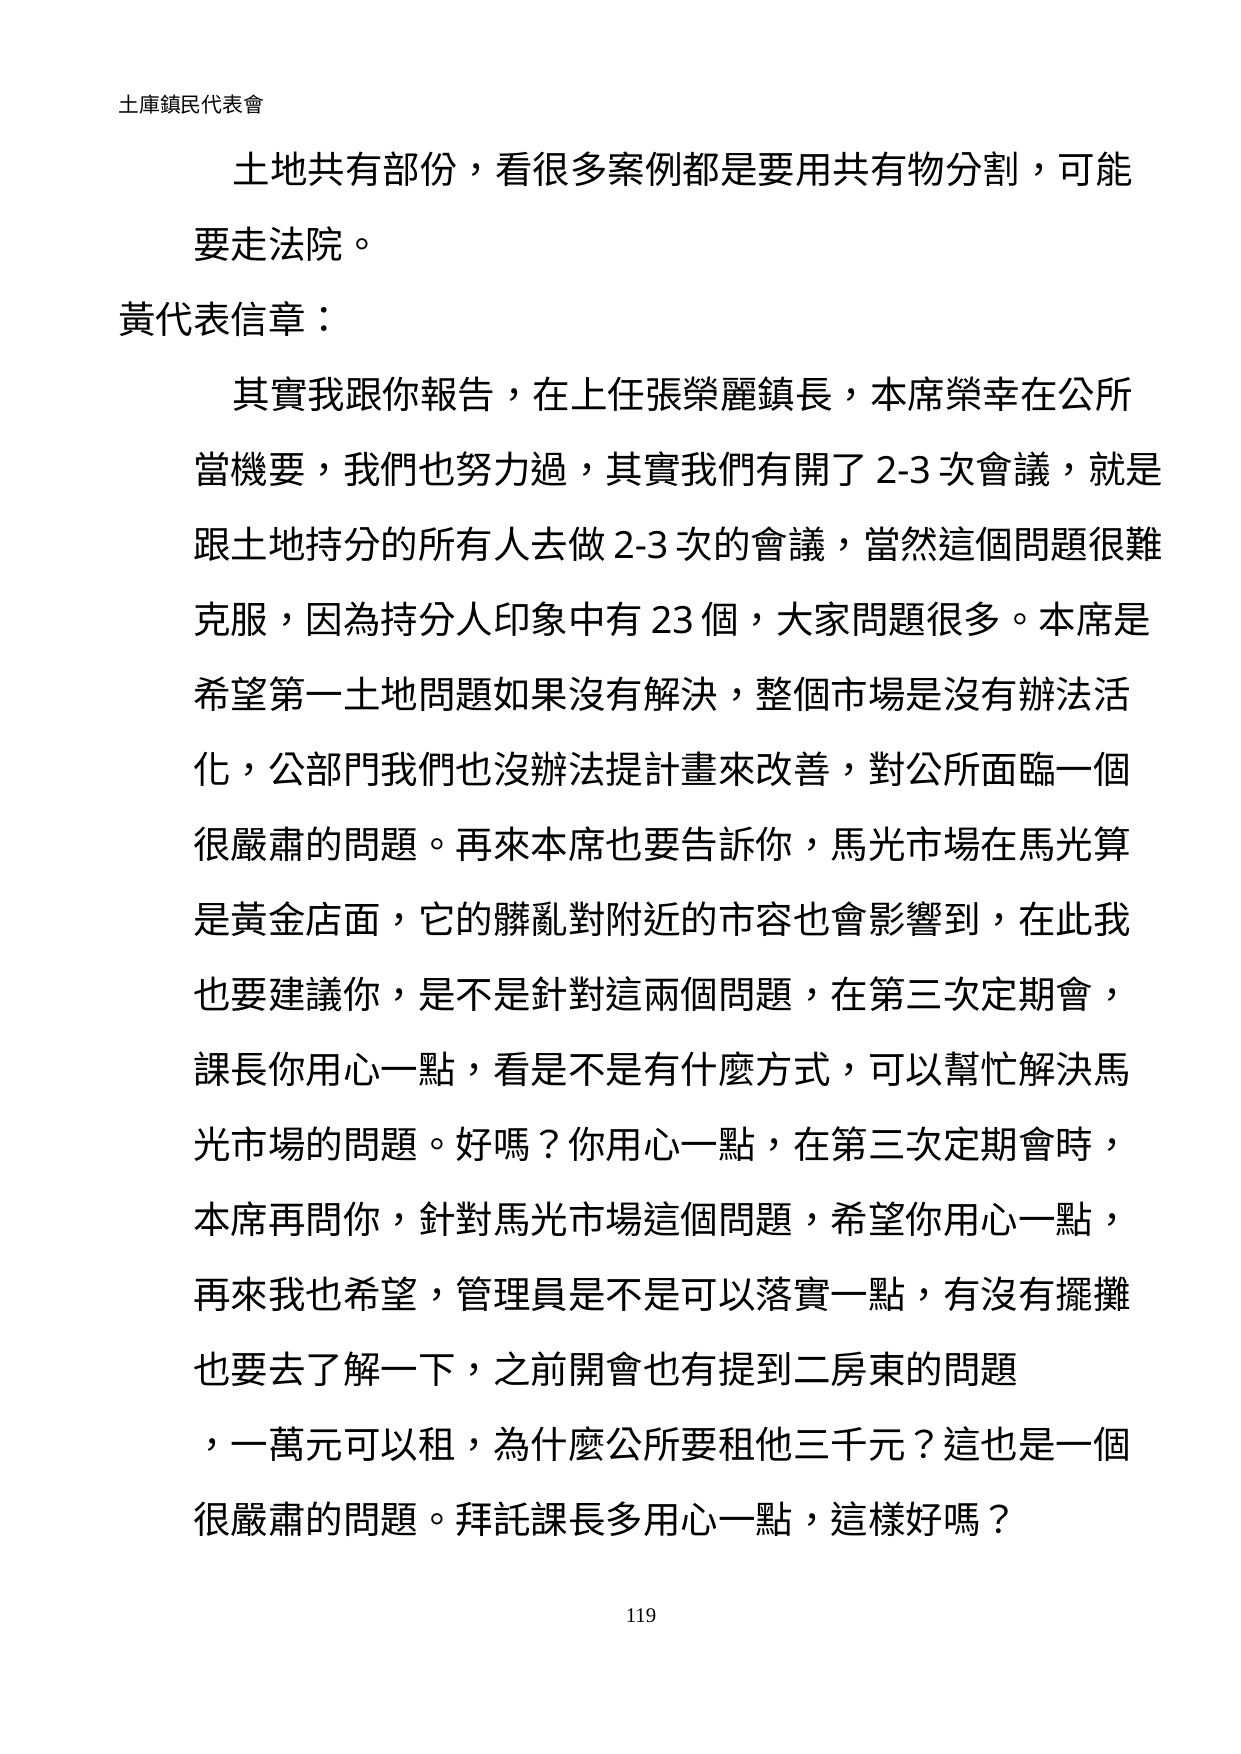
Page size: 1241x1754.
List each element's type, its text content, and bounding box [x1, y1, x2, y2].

text ，一萬元可以租，為什麼公所要租他三千元？這也是一個很嚴肅的問題。拜託課長多用心一點，這樣好嗎？ [193, 1404, 1163, 1554]
text 其實我跟你報告，在上任張榮麗鎮長，本席榮幸在公所當機要，我們也努力過，其實我們有開了2-3次會議，就是跟土地持分的所有人去做2-3次的會議，當然這個問題很難克服，因為持分人印象中有23個，大家問題很多。本席是希望第一土地問題如果沒有解決，整個市場是沒有辦法活化，公部門我們也沒辦法提計畫來改善，對公所面臨一個很嚴肅的問題。再來本席也要告訴你，馬光市場在馬光算是黃金店面，它的髒亂對附近的市容也會影響到，在此我也要建議你，是不是針對這兩個問題，在第三次定期會，課長你用心一點，看是不是有什麼方式，可以幫忙解決馬光市場的問題。好嗎？你用心一點，在第三次定期會時，本席再問你，針對馬光市場這個問題，希望你用心一點，再來我也希望，管理員是不是可以落實一點，有沒有擺攤也要去了解一下，之前開會也有提到二房東的問題 [193, 354, 1163, 1404]
text 黃代表信章： [118, 279, 1163, 354]
text 土地共有部份，看很多案例都是要用共有物分割，可能要走法院。 [193, 129, 1163, 279]
